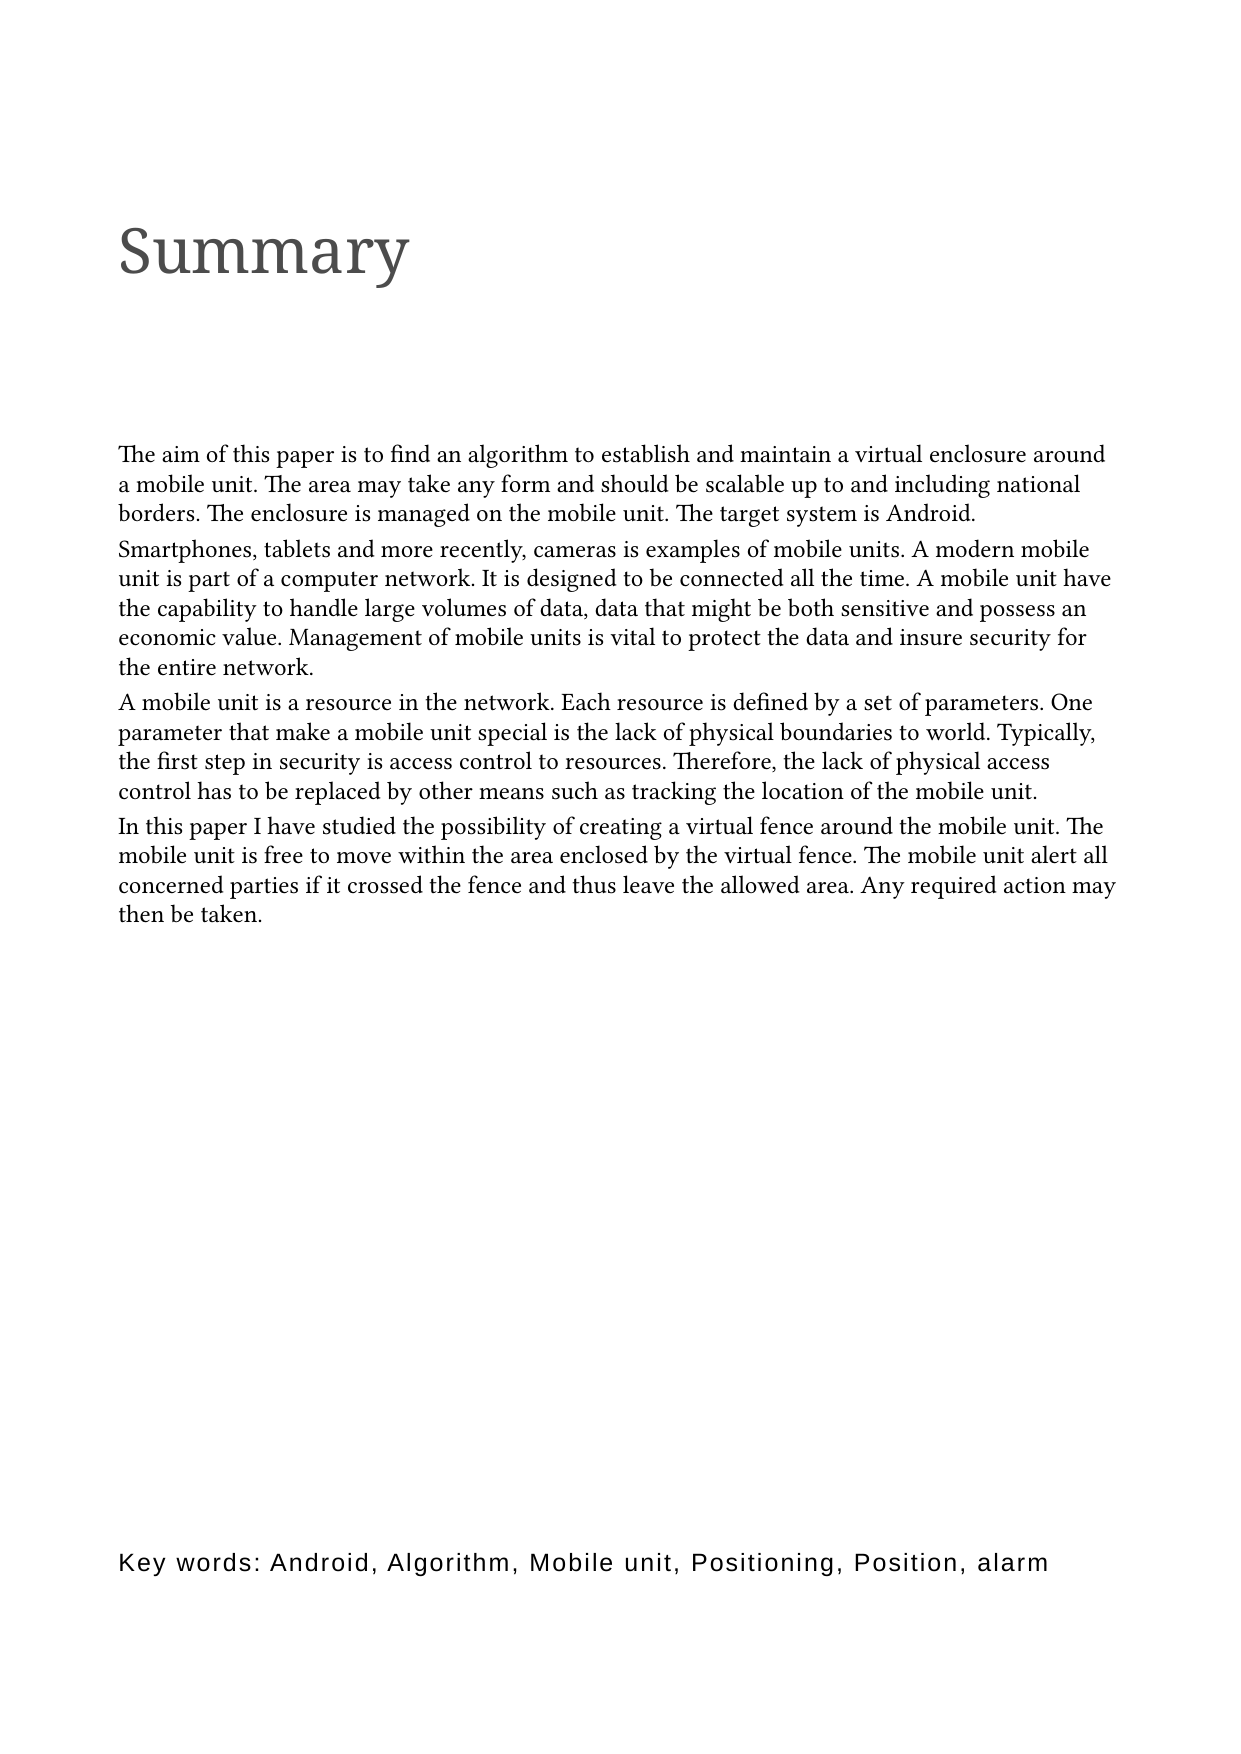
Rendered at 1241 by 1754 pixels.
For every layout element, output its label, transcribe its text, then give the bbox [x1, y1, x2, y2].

text Summary [118, 207, 1122, 292]
text A mobile unit is a resource in the network. Each resource is defined by a set of parameters. One parameter that make a mobile unit special is the lack of physical boundaries to world. Typically, the first step in security is access control to resources. Therefore, the lack of physical access control has to be replaced by other means such as tracking the location of the mobile unit. [118, 687, 1122, 805]
table_header Key words: Android, Algorithm, Mobile unit, Positioning, Position, alarm [118, 1548, 1122, 1577]
text Smartphones, tablets and more recently, cameras is examples of mobile units. A modern mobile unit is part of a computer network. It is designed to be connected all the time. A mobile unit have the capability to handle large volumes of data, data that might be both sensitive and possess an economic value. Management of mobile units is vital to protect the data and insure security for the entire network. [118, 534, 1122, 681]
text The aim of this paper is to find an algorithm to establish and maintain a virtual enclosure around a mobile unit. The area may take any form and should be scalable up to and including national borders. The enclosure is managed on the mobile unit. The target system is Android. [118, 439, 1122, 528]
text In this paper I have studied the possibility of creating a virtual fence around the mobile unit. The mobile unit is free to move within the area enclosed by the virtual fence. The mobile unit alert all concerned parties if it crossed the fence and thus leave the allowed area. Any required action may then be taken. [118, 811, 1122, 929]
